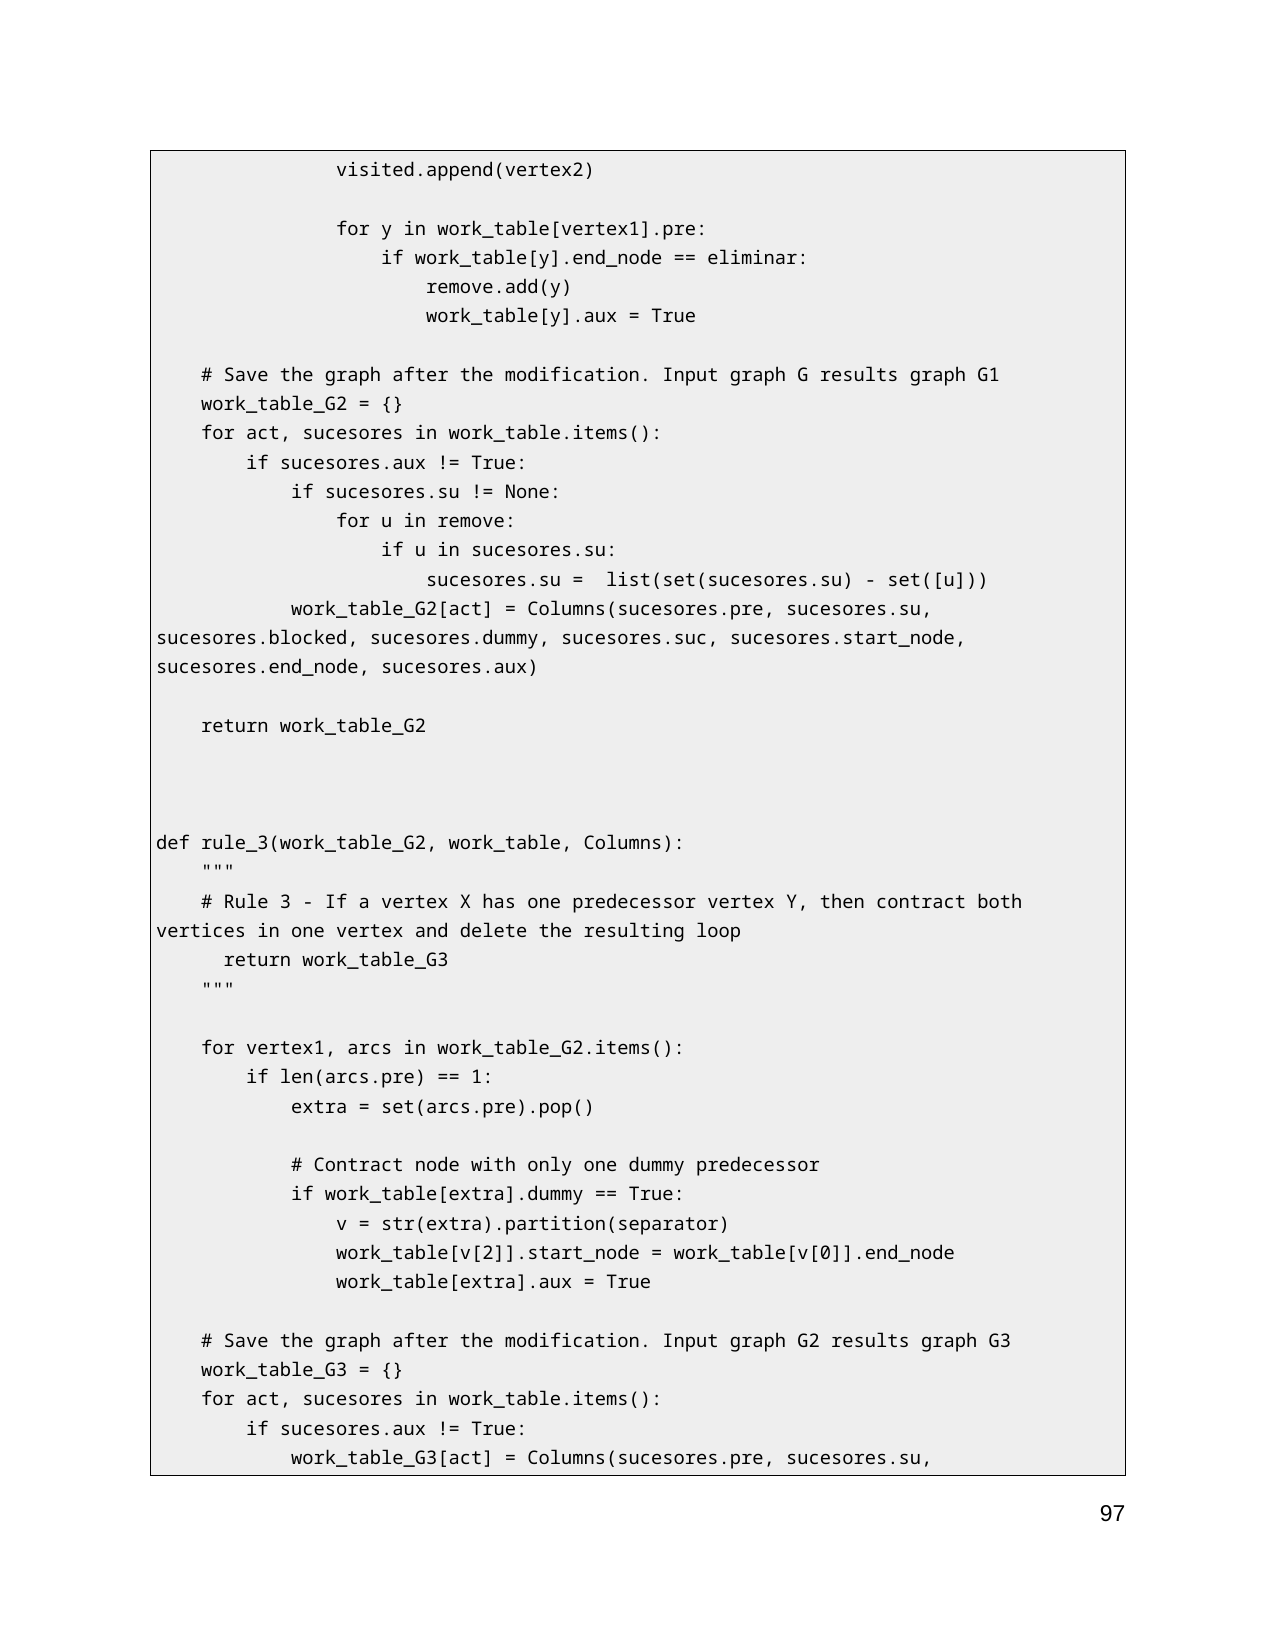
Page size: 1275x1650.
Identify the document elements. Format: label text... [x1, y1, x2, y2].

table_header visited.append(vertex2) for y in work_table[vertex1].pre: if work_table[y].end_node == eliminar: remove.add(y) work_table[y].aux = True # Save the graph after the modification. Input graph G results graph G1 work_table_G2 = {} for act, sucesores in work_table.items(): if sucesores.aux != True: if sucesores.su != None: for u in remove: if u in sucesores.su: sucesores.su = list(set(sucesores.su) - set([u])) work_table_G2[act] = Columns(sucesores.pre, sucesores.su, sucesores.blocked, sucesores.dummy, sucesores.suc, sucesores.start_node, sucesores.end_node, sucesores.aux) return work_table_G2 def rule_3(work_table_G2, work_table, Columns): """ # Rule 3 - If a vertex X has one predecessor vertex Y, then contract both vertices in one vertex and delete the resulting loop return work_table_G3 """ for vertex1, arcs in work_table_G2.items(): if len(arcs.pre) == 1: extra = set(arcs.pre).pop() # Contract node with only one dummy predecessor if work_table[extra].dummy == True: v = str(extra).partition(separator) work_table[v[2]].start_node = work_table[v[0]].end_node work_table[extra].aux = True # Save the graph after the modification. Input graph G2 results graph G3 work_table_G3 = {} for act, sucesores in work_table.items(): if sucesores.aux != True: work_table_G3[act] = Columns(sucesores.pre, sucesores.su, [151, 151, 1125, 1475]
